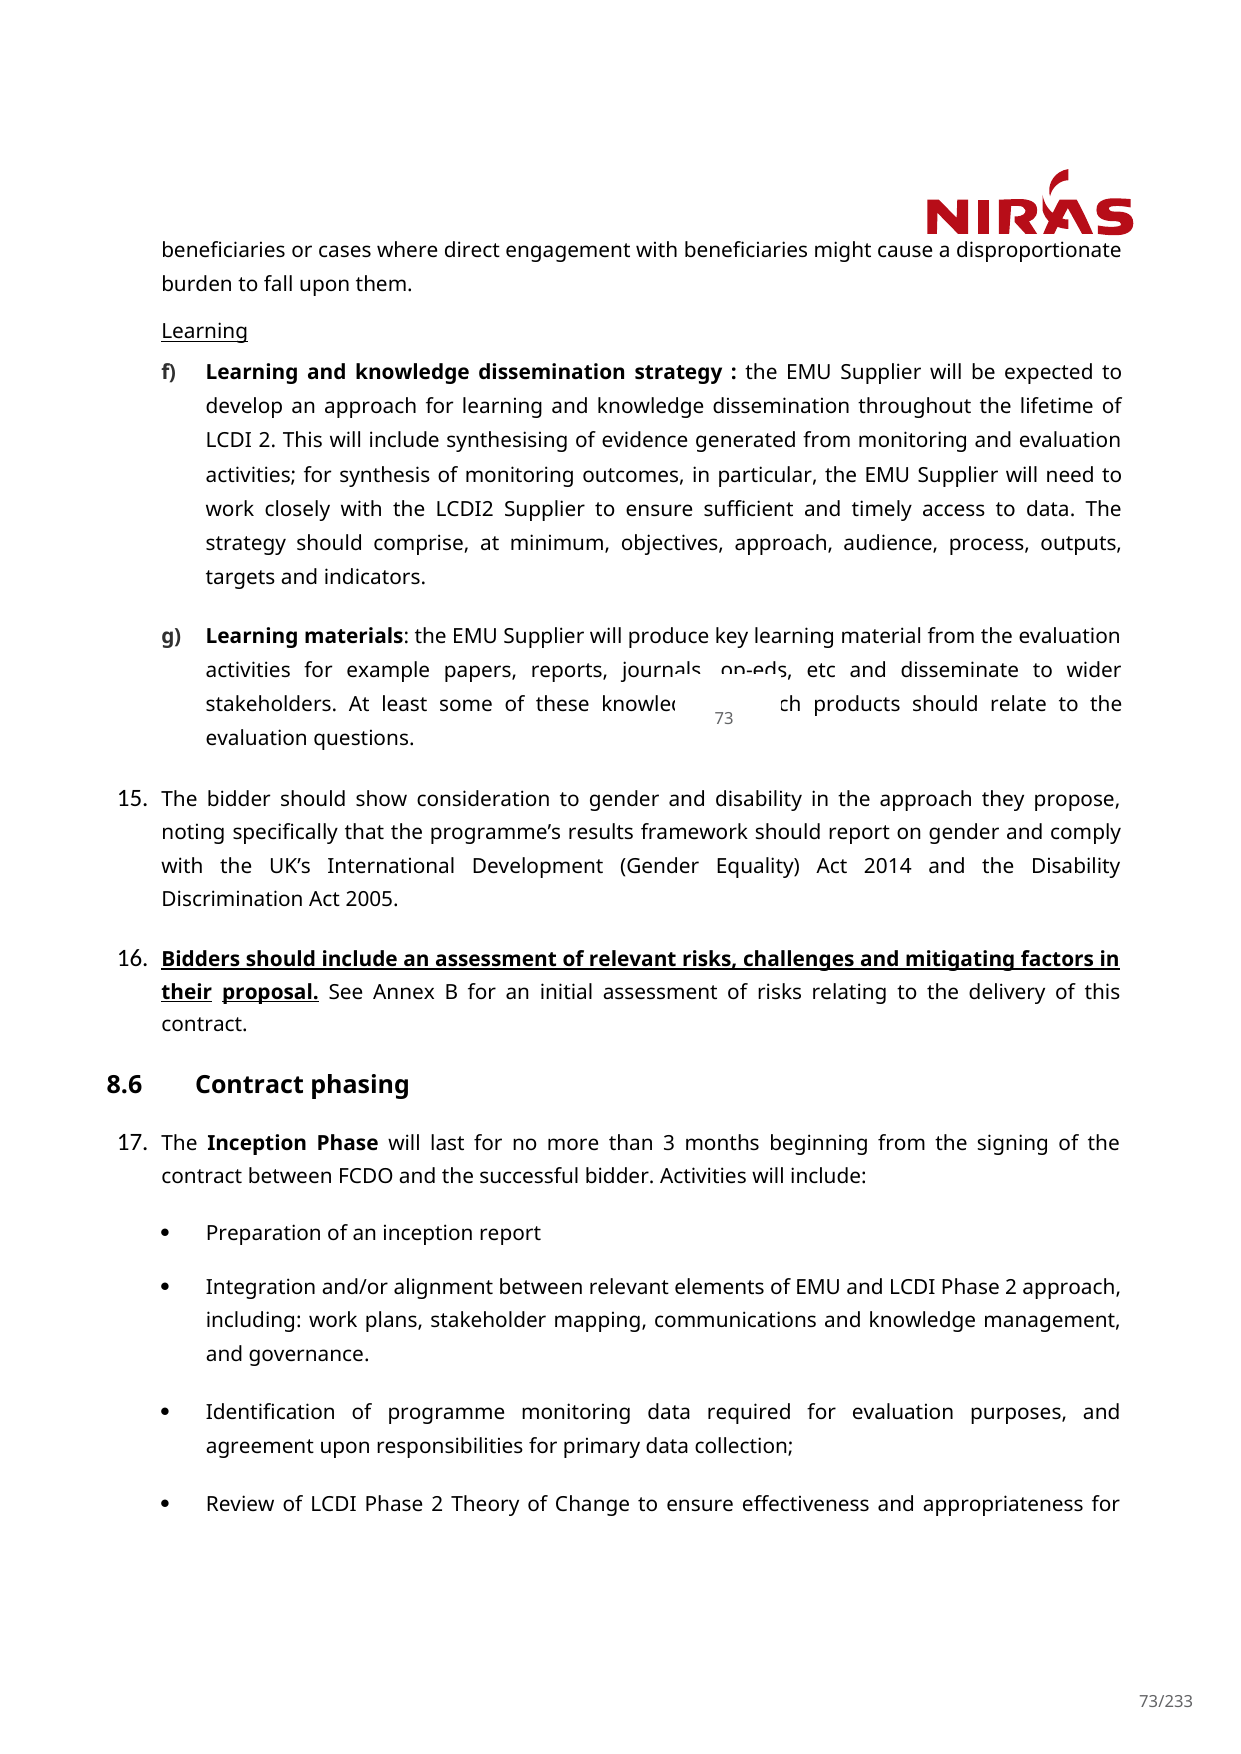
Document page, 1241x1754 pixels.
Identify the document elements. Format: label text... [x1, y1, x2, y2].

list Identification of programme monitoring data required for evaluation purposes, and agreement upon responsibilities for primary data collection; [161, 1397, 1122, 1459]
list Learning materials: the EMU Supplier will produce key learning material from the evaluation activities for example papers, reports, journals, op-eds, etc and disseminate to wider stakeholders. At least some of these knowledge/research products should relate to the evaluation questions. [161, 621, 1122, 752]
list Learning and knowledge dissemination strategy : the EMU Supplier will be expected to develop an approach for learning and knowledge dissemination throughout the lifetime of LCDI 2. This will include synthesising of evidence generated from monitoring and evaluation activities; for synthesis of monitoring outcomes, in particular, the EMU Supplier will need to work closely with the LCDI2 Supplier to ensure sufficient and timely access to data. The strategy should comprise, at minimum, objectives, approach, audience, process, outputs, targets and indicators. [161, 357, 1122, 590]
list Preparation of an inception report [161, 1218, 1134, 1247]
text Learning [161, 316, 1134, 345]
text beneficiaries or cases where direct engagement with beneficiaries might cause a disproportionate burden to fall upon them. [161, 235, 1122, 298]
list Bidders should include an assessment of relevant risks, challenges and mitigating factors in their proposal. See Annex B for an initial assessment of risks relating to the delivery of this contract. [117, 942, 1121, 1038]
list Review of LCDI Phase 2 Theory of Change to ensure effectiveness and appropriateness for [161, 1489, 1122, 1518]
subtitle Contract phasing [106, 1067, 1134, 1101]
list The bidder should show consideration to gender and disability in the approach they propose, noting specifically that the programme’s results framework should report on gender and comply with the UK’s International Development (Gender Equality) Act 2014 and the Disability Discrimination Act 2005. [117, 782, 1122, 912]
list Integration and/or alignment between relevant elements of EMU and LCDI Phase 2 approach, including: work plans, stakeholder mapping, communications and knowledge management, and governance. [161, 1272, 1122, 1367]
list The Inception Phase will last for no more than 3 months beginning from the signing of the contract between FCDO and the successful bidder. Activities will include: [117, 1126, 1121, 1189]
